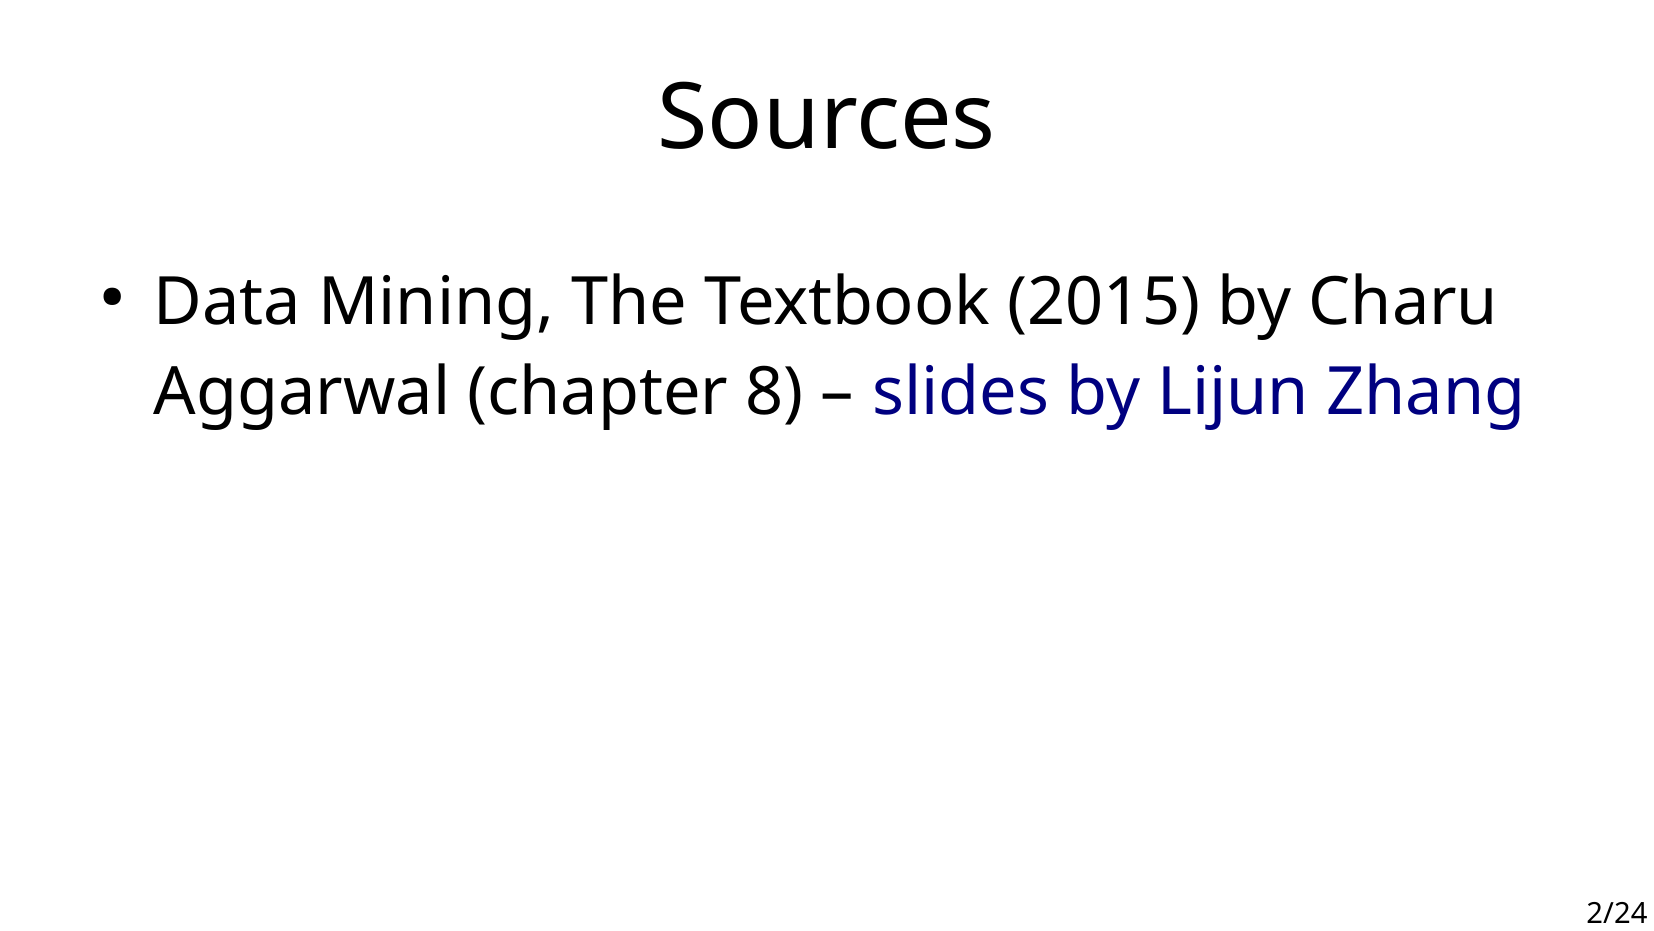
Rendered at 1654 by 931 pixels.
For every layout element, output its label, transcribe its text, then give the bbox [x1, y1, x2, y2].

list Data Mining, The Textbook (2015) by Charu Aggarwal (chapter 8) – slides by Lijun Zhang [82, 253, 1571, 793]
title Sources [82, 1, 1571, 226]
